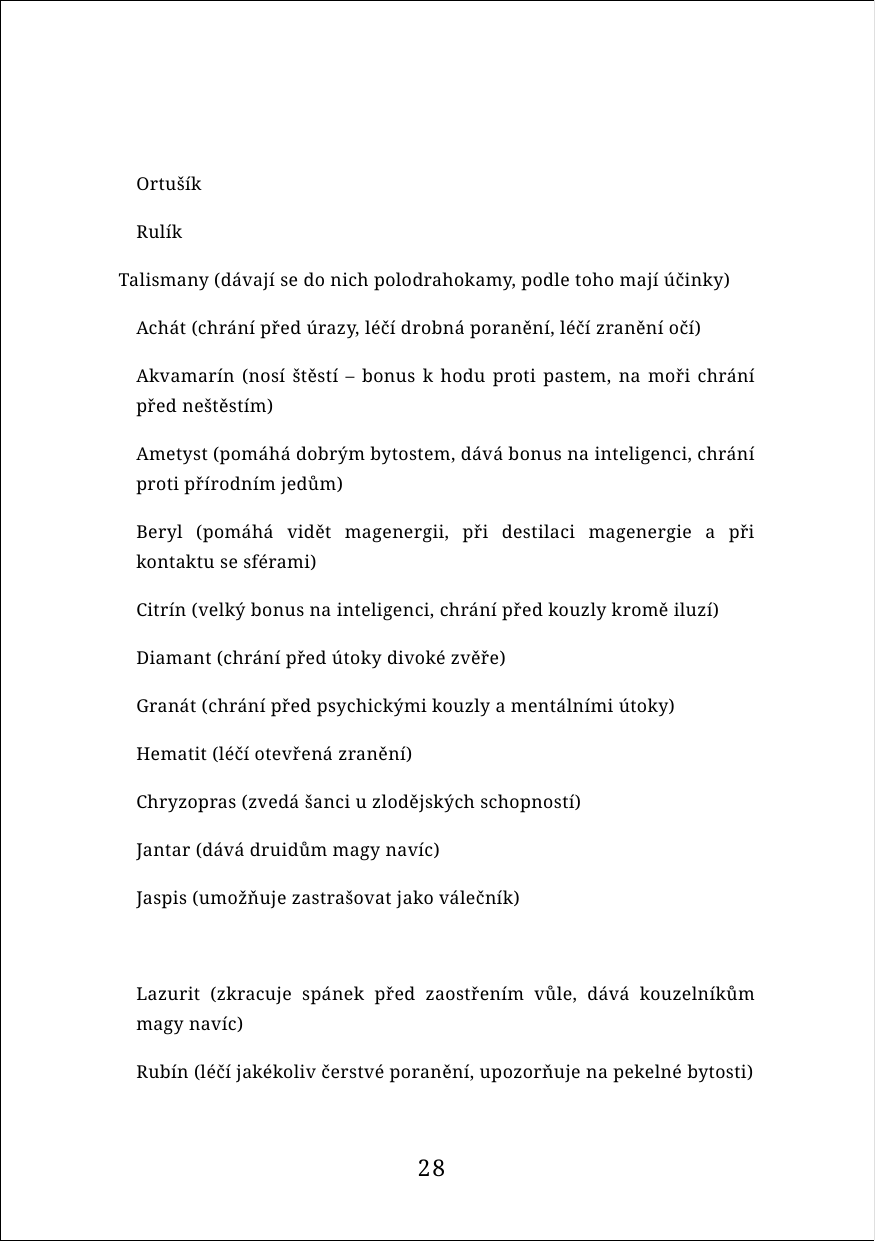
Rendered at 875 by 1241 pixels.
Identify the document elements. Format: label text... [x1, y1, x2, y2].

text Ametyst (pomáhá dobrým bytostem, dává bonus na inteligenci, chrání proti přírodním jedům) [136, 442, 756, 496]
text Citrín (velký bonus na inteligenci, chrání před kouzly kromě iluzí) [136, 598, 756, 622]
text Beryl (pomáhá vidět magenergii, při destilaci magenergie a při kontaktu se sférami) [136, 520, 756, 574]
text Jantar (dává druidům magy navíc) [136, 837, 756, 862]
text Granát (chrání před psychickými kouzly a mentálními útoky) [136, 694, 756, 718]
text Hematit (léčí otevřená zranění) [136, 742, 756, 766]
text Diamant (chrání před útoky divoké zvěře) [136, 646, 756, 670]
text Jaspis (umožňuje zastrašovat jako válečník) [136, 885, 756, 909]
text Achát (chrání před úrazy, léčí drobná poranění, léčí zranění očí) [136, 316, 756, 340]
text Talismany (dávají se do nich polodrahokamy, podle toho mají účinky) [118, 268, 756, 292]
text Rubín (léčí jakékoliv čerstvé poranění, upozorňuje na pekelné bytosti) [136, 1059, 756, 1083]
text Lazurit (zkracuje spánek před zaostřením vůle, dává kouzelníkům magy navíc) [136, 981, 756, 1036]
text Chryzopras (zvedá šanci u zlodějských schopností) [136, 789, 756, 814]
text Ortušík [136, 172, 756, 196]
text Akvamarín (nosí štěstí – bonus k hodu proti pastem, na moři chrání před neštěstím) [136, 363, 756, 418]
text Rulík [136, 220, 756, 244]
